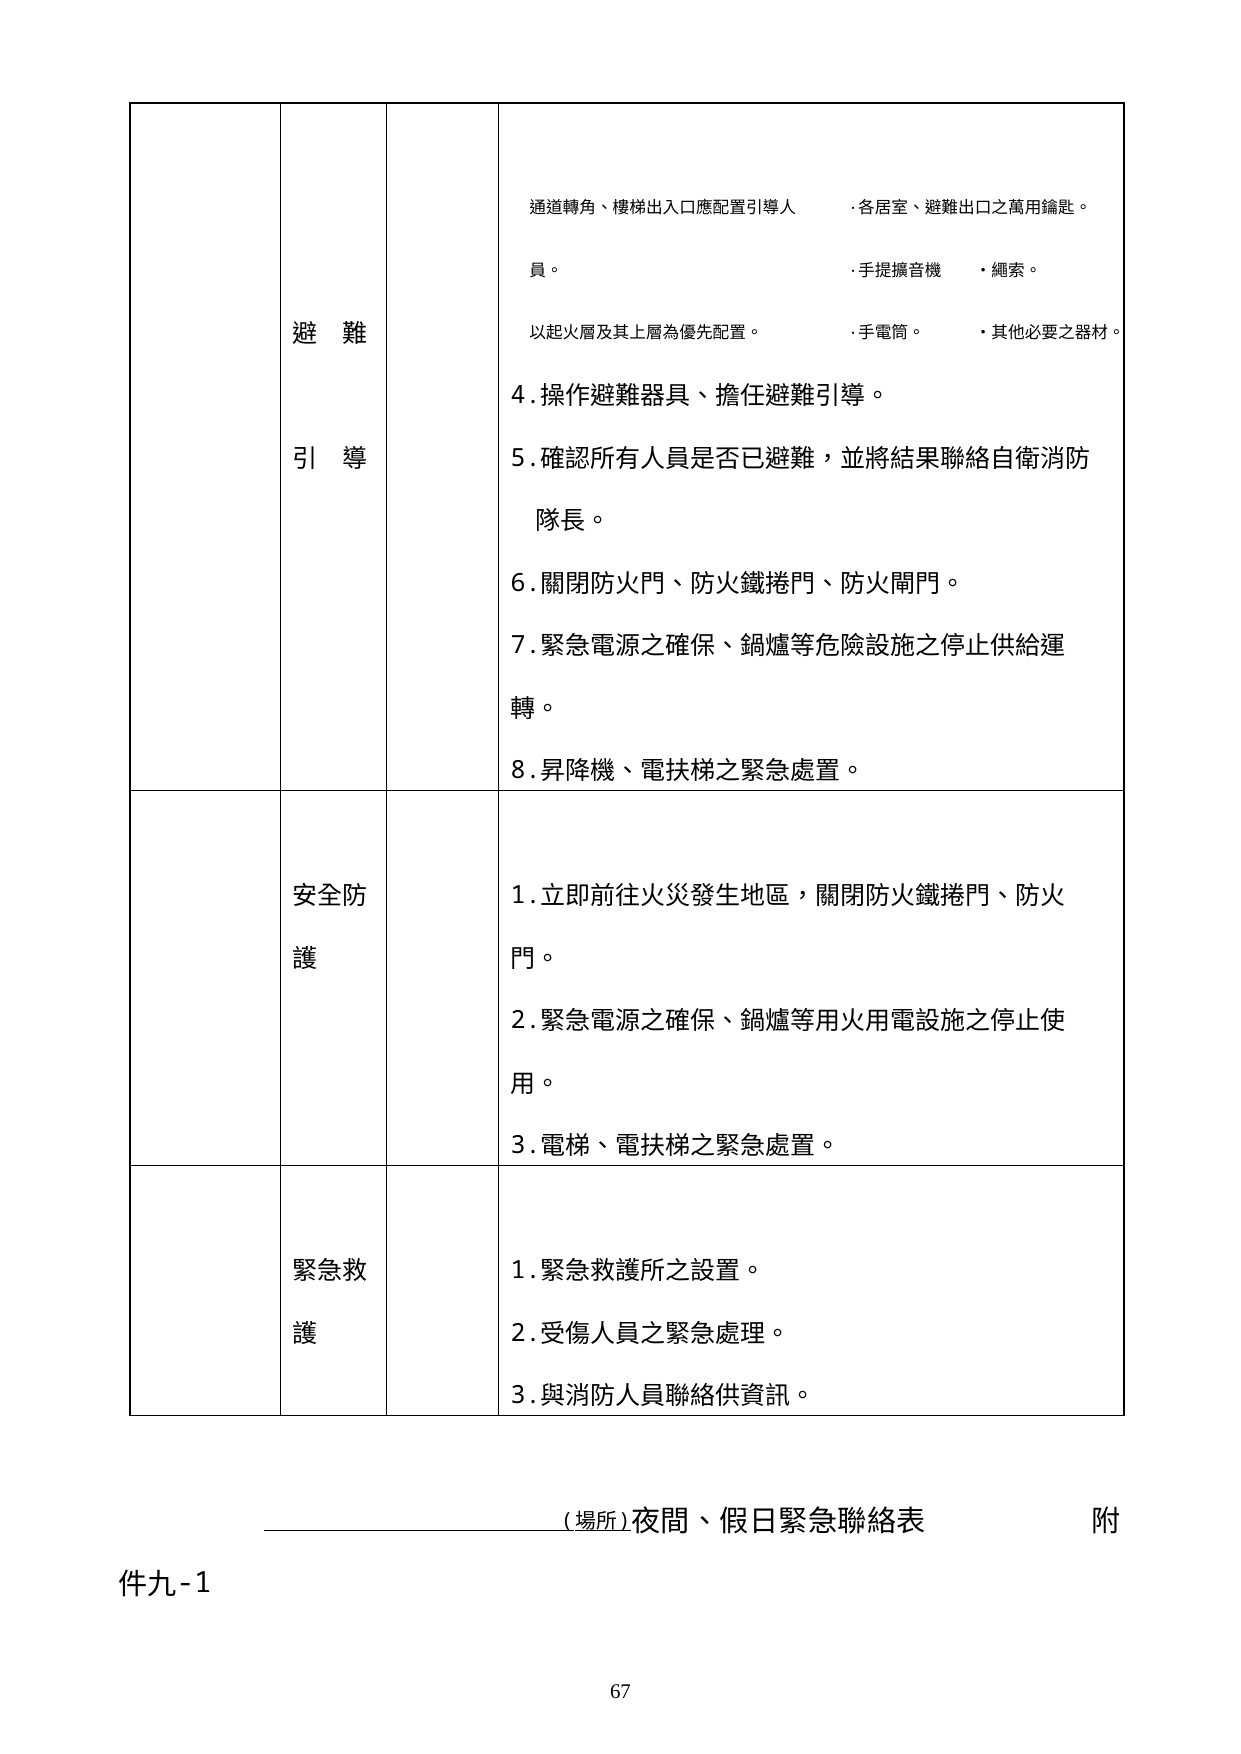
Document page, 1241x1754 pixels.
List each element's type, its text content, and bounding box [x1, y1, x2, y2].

table_cell [387, 104, 498, 790]
table_cell [131, 104, 280, 790]
table_cell 安全防護 [281, 791, 386, 1165]
table_cell [387, 1166, 498, 1415]
table_cell 1.立即前往火災發生地區，關閉防火鐵捲門、防火門。 2.緊急電源之確保、鍋爐等用火用電設施之停止使用。 3.電梯、電扶梯之緊急處置。 [499, 791, 1123, 1165]
table_cell [387, 791, 498, 1165]
table_cell ‧各居室、避難出口之萬用鑰匙。 ‧手提擴音機 ‧繩索。 ‧手電筒。 ‧其他必要之器材。 [837, 165, 1123, 352]
text (場所)夜間、假日緊急聯絡表 附件九-1 [118, 1477, 1122, 1602]
table_cell [131, 791, 280, 1165]
table_cell [131, 1166, 280, 1415]
table_cell 避 難 引 導 [281, 104, 386, 790]
table_cell 4.操作避難器具、擔任避難引導。 5.確認所有人員是否已避難，並將結果聯絡自衛消防隊長。 6.關閉防火門、防火鐵捲門、防火閘門。 7.緊急電源之確保、鍋爐等危險設施之停止供給運轉。 8.昇降機、電扶梯之緊急處置。 [499, 104, 1123, 790]
table_cell 通道轉角、樓梯出入口應配置引導人員。 以起火層及其上層為優先配置。 [518, 165, 837, 352]
table_cell 緊急救護 [281, 1166, 386, 1415]
table_cell 1.緊急救護所之設置。 2.受傷人員之緊急處理。 3.與消防人員聯絡供資訊。 [499, 1166, 1123, 1415]
